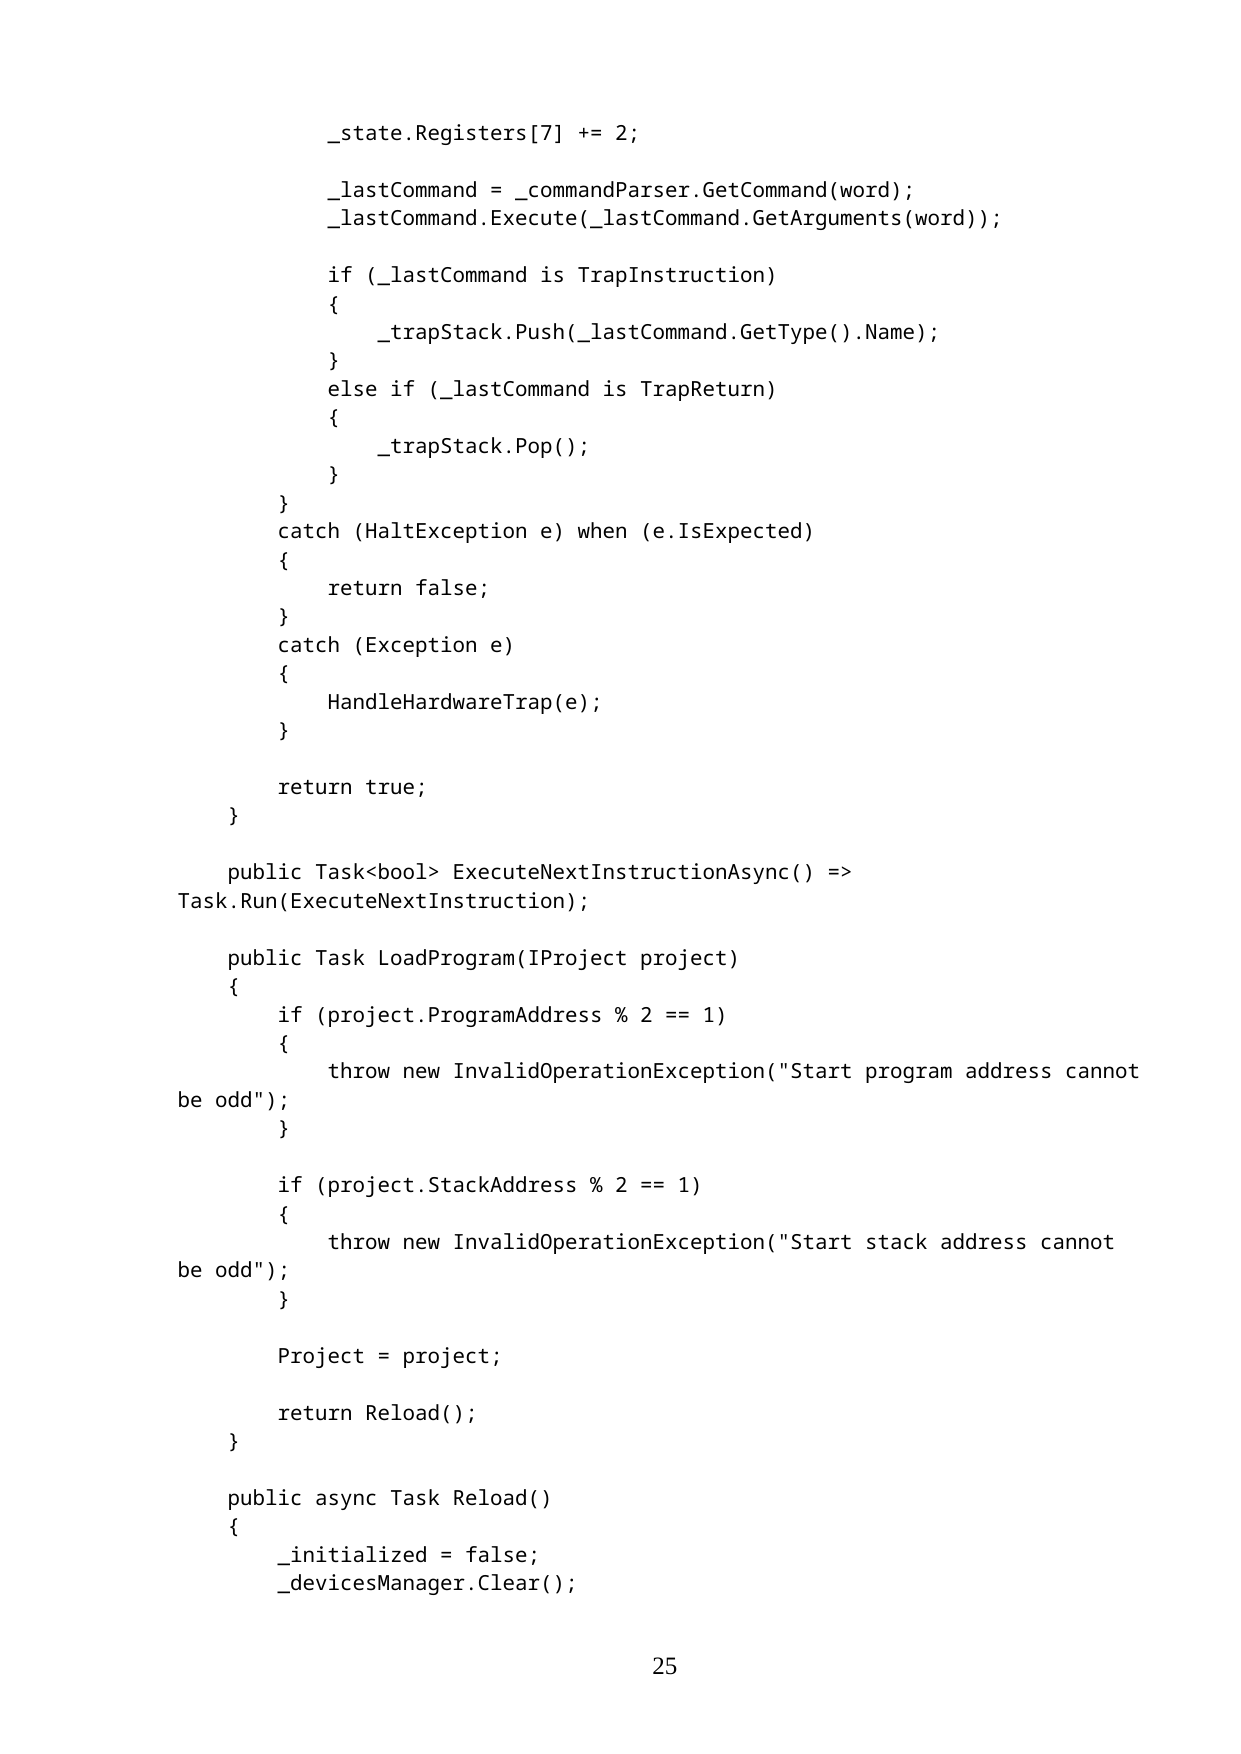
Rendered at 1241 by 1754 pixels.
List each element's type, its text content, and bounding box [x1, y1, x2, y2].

table_header _state.Registers[7] += 2; _lastCommand = _commandParser.GetCommand(word); _lastCommand.Execute(_lastCommand.GetArguments(word)); if (_lastCommand is TrapInstruction) { _trapStack.Push(_lastCommand.GetType().Name); } else if (_lastCommand is TrapReturn) { _trapStack.Pop(); } } catch (HaltException e) when (e.IsExpected) { return false; } catch (Exception e) { HandleHardwareTrap(e); } return true; } public Task<bool> ExecuteNextInstructionAsync() => Task.Run(ExecuteNextInstruction); public Task LoadProgram(IProject project) { if (project.ProgramAddress % 2 == 1) { throw new InvalidOperationException("Start program address cannot be odd"); } if (project.StackAddress % 2 == 1) { throw new InvalidOperationException("Start stack address cannot be odd"); } Project = project; return Reload(); } public async Task Reload() { _initialized = false; _devicesManager.Clear(); [177, 118, 1152, 1597]
